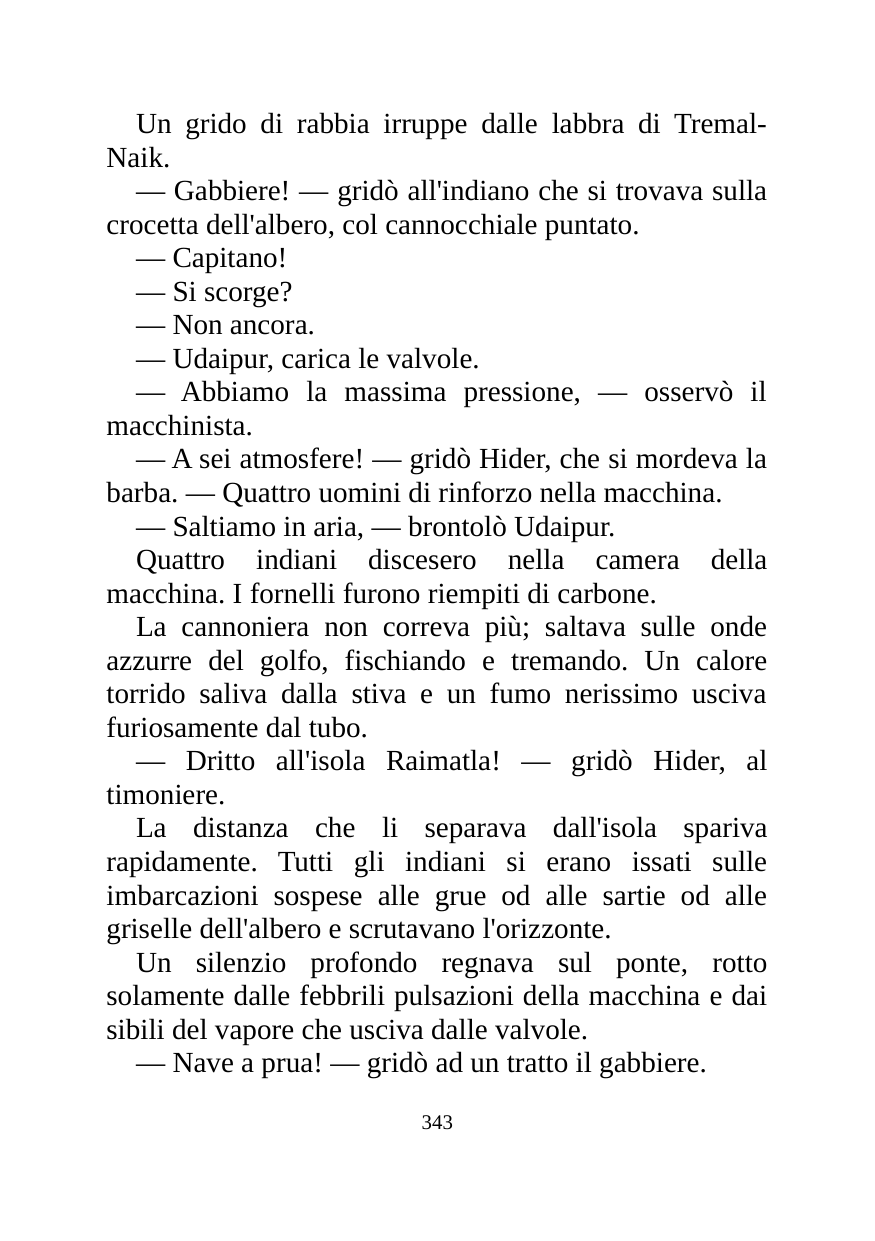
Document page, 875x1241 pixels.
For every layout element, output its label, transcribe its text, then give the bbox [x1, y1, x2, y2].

text La cannoniera non correva più; saltava sulle onde azzurre del golfo, fischiando e tremando. Un calore torrido saliva dalla stiva e un fumo nerissimo usciva furiosamente dal tubo. [106, 609, 768, 743]
text — Si scorge? [106, 274, 768, 307]
text — Saltiamo in aria, — brontolò Udaipur. [106, 509, 768, 542]
text — Gabbiere! — gridò all'indiano che si trovava sulla crocetta dell'albero, col cannocchiale puntato. [106, 173, 768, 240]
text La distanza che li separava dall'isola spariva rapidamente. Tutti gli indiani si erano issati sulle imbarcazioni sospese alle grue od alle sartie od alle griselle dell'albero e scrutavano l'orizzonte. [106, 811, 768, 945]
text — Abbiamo la massima pressione, — osservò il macchinista. [106, 374, 768, 442]
text — A sei atmosfere! — gridò Hider, che si mordeva la barba. — Quattro uomini di rinforzo nella macchina. [106, 442, 768, 509]
text Un grido di rabbia irruppe dalle labbra di Tremal-Naik. [106, 106, 768, 173]
text — Non ancora. [106, 307, 768, 341]
text — Dritto all'isola Raimatla! — gridò Hider, al timoniere. [106, 743, 768, 811]
text — Nave a prua! — gridò ad un tratto il gabbiere. [106, 1045, 768, 1079]
text Quattro indiani discesero nella camera della macchina. I fornelli furono riempiti di carbone. [106, 542, 768, 609]
text — Udaipur, carica le valvole. [106, 341, 768, 374]
text Un silenzio profondo regnava sul ponte, rotto solamente dalle febbrili pulsazioni della macchina e dai sibili del vapore che usciva dalle valvole. [106, 945, 768, 1045]
text — Capitano! [106, 240, 768, 274]
